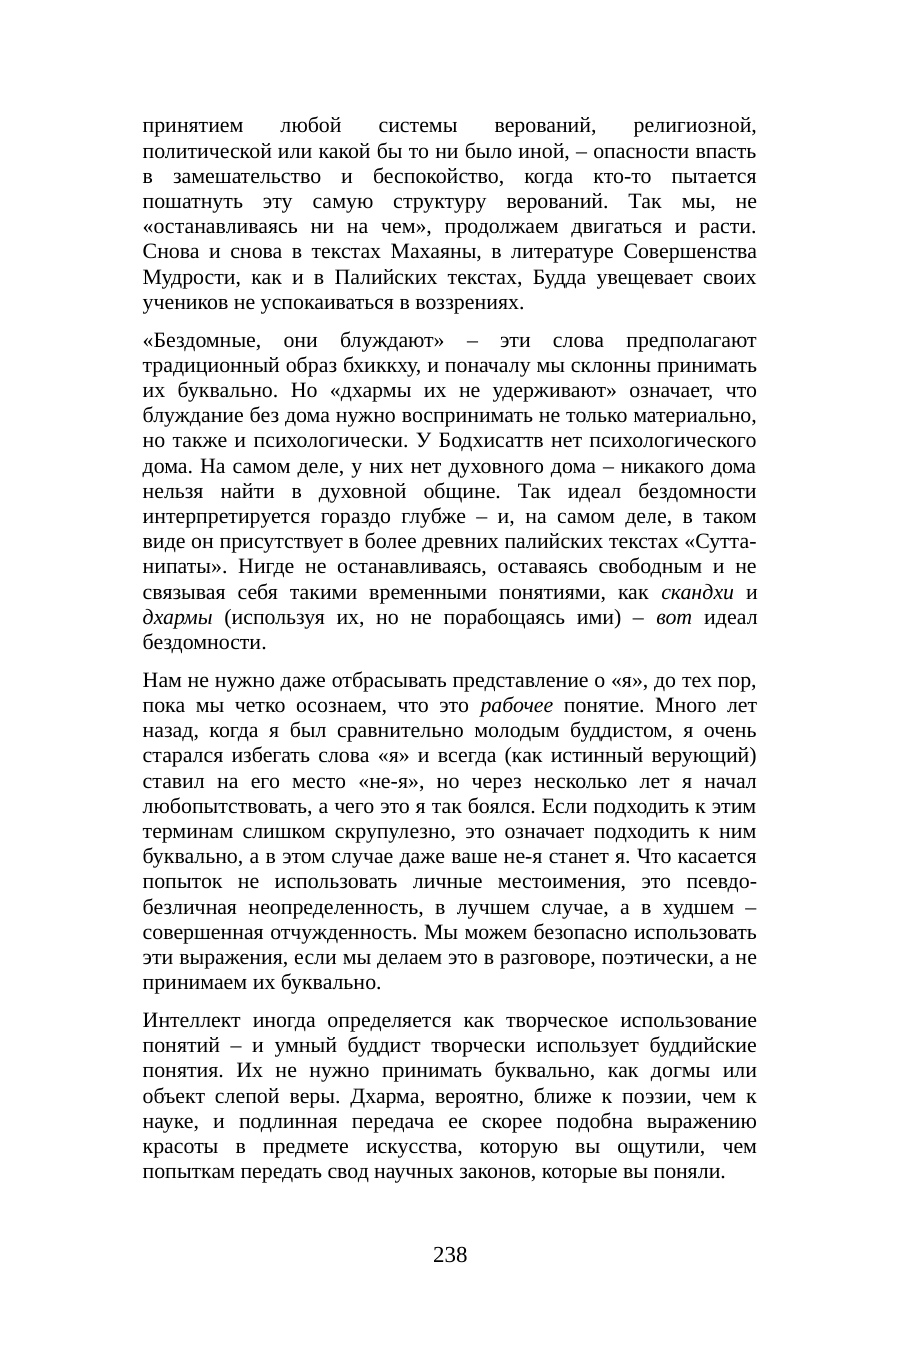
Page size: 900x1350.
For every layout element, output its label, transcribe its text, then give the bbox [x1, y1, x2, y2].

text «Бездомные, они блуждают» – эти слова предполагают традиционный образ бхиккху, и поначалу мы склонны принимать их буквально. Но «дхармы их не удерживают» означает, что блуждание без дома нужно воспринимать не только материально, но также и психологически. У Бодхисаттв нет психологического дома. На самом деле, у них нет духовного дома – никакого дома нельзя найти в духовной общине. Так идеал бездомности интерпретируется гораздо глубже – и, на самом деле, в таком виде он присутствует в более древних палийских текстах «Сутта-нипаты». Нигде не останавливаясь, оставаясь свободным и не связывая себя такими временными понятиями, как скандхи и дхармы (используя их, но не порабощаясь ими) – вот идеал бездомности. [142, 327, 757, 654]
text Интеллект иногда определяется как творческое использование понятий – и умный буддист творчески использует буддийские понятия. Их не нужно принимать буквально, как догмы или объект слепой веры. Дхарма, вероятно, ближе к поэзии, чем к науке, и подлинная передача ее скорее подобна выражению красоты в предмете искусства, которую вы ощутили, чем попыткам передать свод научных законов, которые вы поняли. [142, 1007, 757, 1183]
text принятием любой системы верований, религиозной, политической или какой бы то ни было иной, – опасности впасть в замешательство и беспокойство, когда кто-то пытается пошатнуть эту самую структуру верований. Так мы, не «останавливаясь ни на чем», продолжаем двигаться и расти. Снова и снова в текстах Махаяны, в литературе Совершенства Мудрости, как и в Палийских текстах, Будда увещевает своих учеников не успокаиваться в воззрениях. [142, 112, 757, 314]
text Нам не нужно даже отбрасывать представление о «я», до тех пор, пока мы четко осознаем, что это рабочее понятие. Много лет назад, когда я был сравнительно молодым буддистом, я очень старался избегать слова «я» и всегда (как истинный верующий) ставил на его место «не-я», но через несколько лет я начал любопытствовать, а чего это я так боялся. Если подходить к этим терминам слишком скрупулезно, это означает подходить к ним буквально, а в этом случае даже ваше не-я станет я. Что касается попыток не использовать личные местоимения, это псевдо-безличная неопределенность, в лучшем случае, а в худшем – совершенная отчужденность. Мы можем безопасно использовать эти выражения, если мы делаем это в разговоре, поэтически, а не принимаем их буквально. [142, 667, 757, 994]
